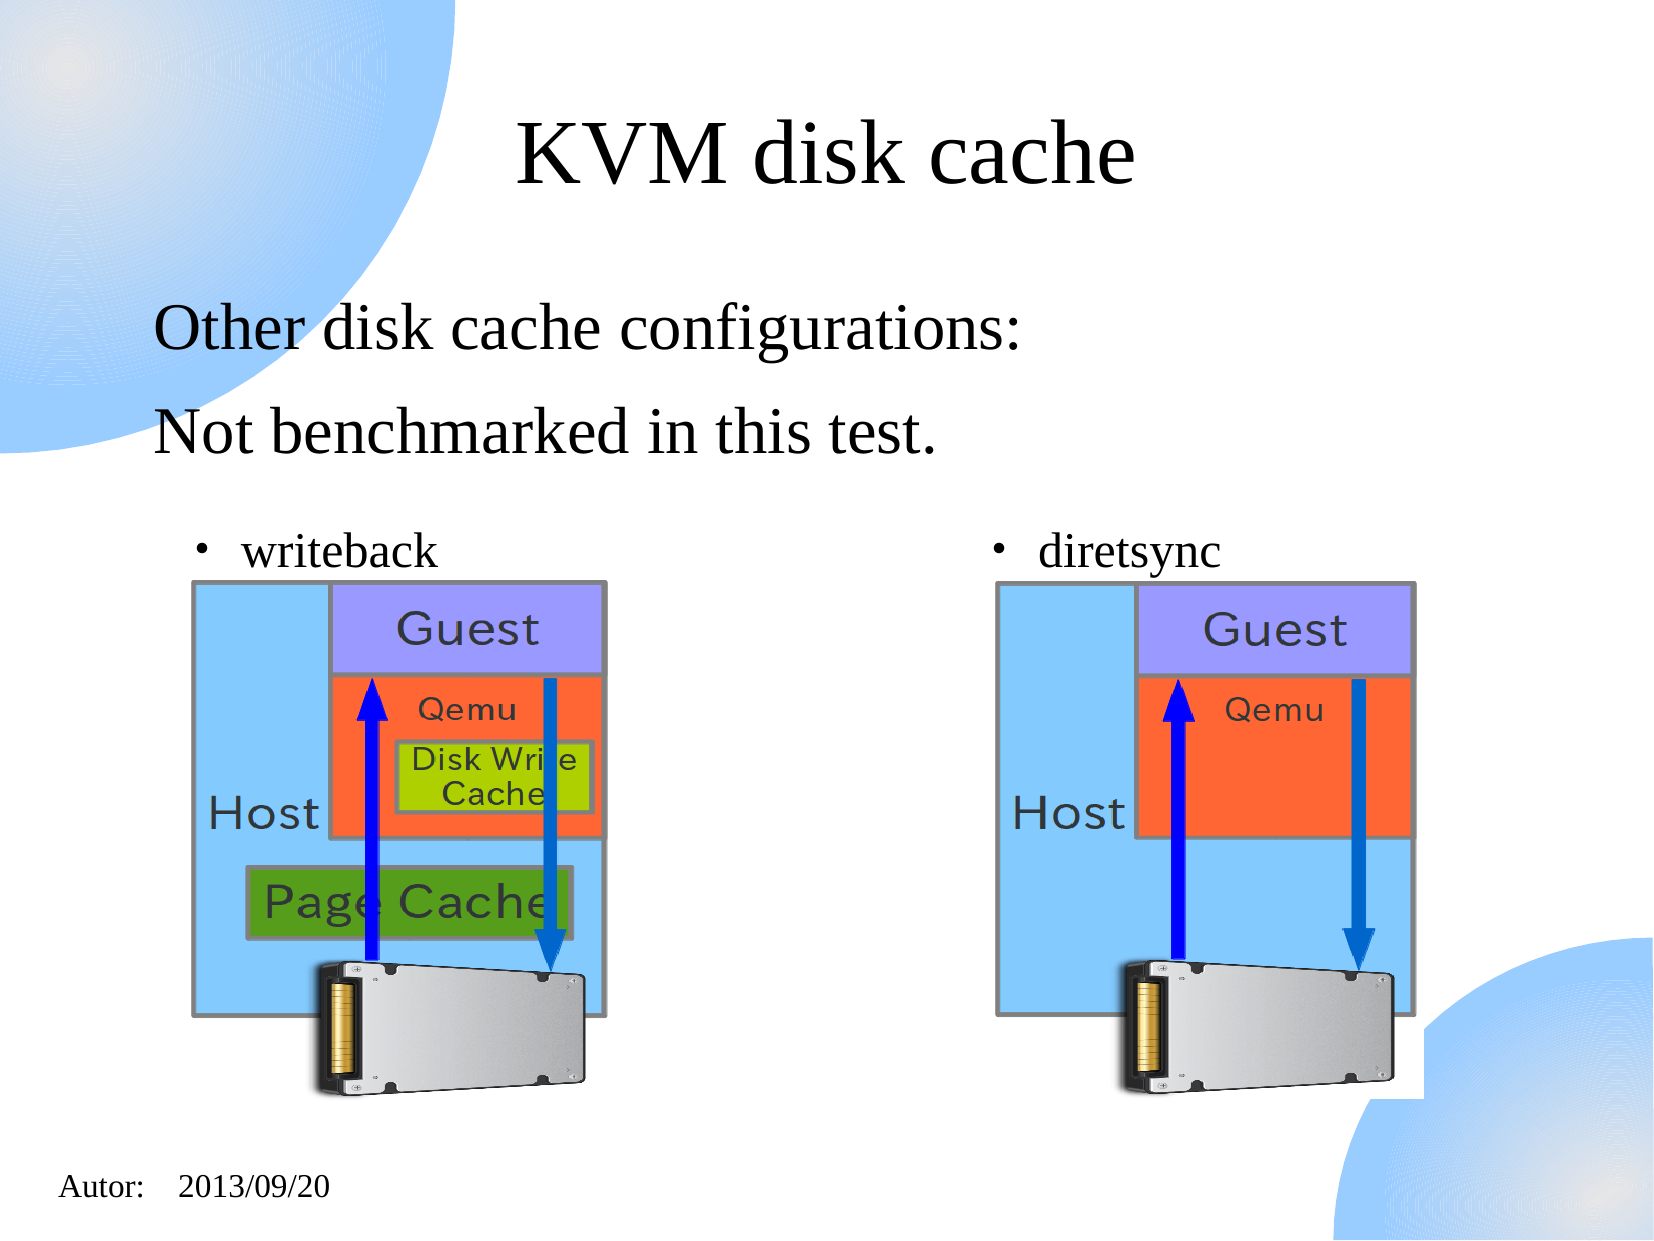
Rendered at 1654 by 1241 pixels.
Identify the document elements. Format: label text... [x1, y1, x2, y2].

list Other disk cache configurations: Not benchmarked in this test. [82, 290, 1548, 570]
text_box ・diretsync [974, 513, 1195, 570]
title KVM disk cache [82, 49, 1571, 257]
picture [992, 578, 1424, 1099]
text_box ・writeback [177, 513, 411, 570]
picture [188, 572, 615, 1105]
